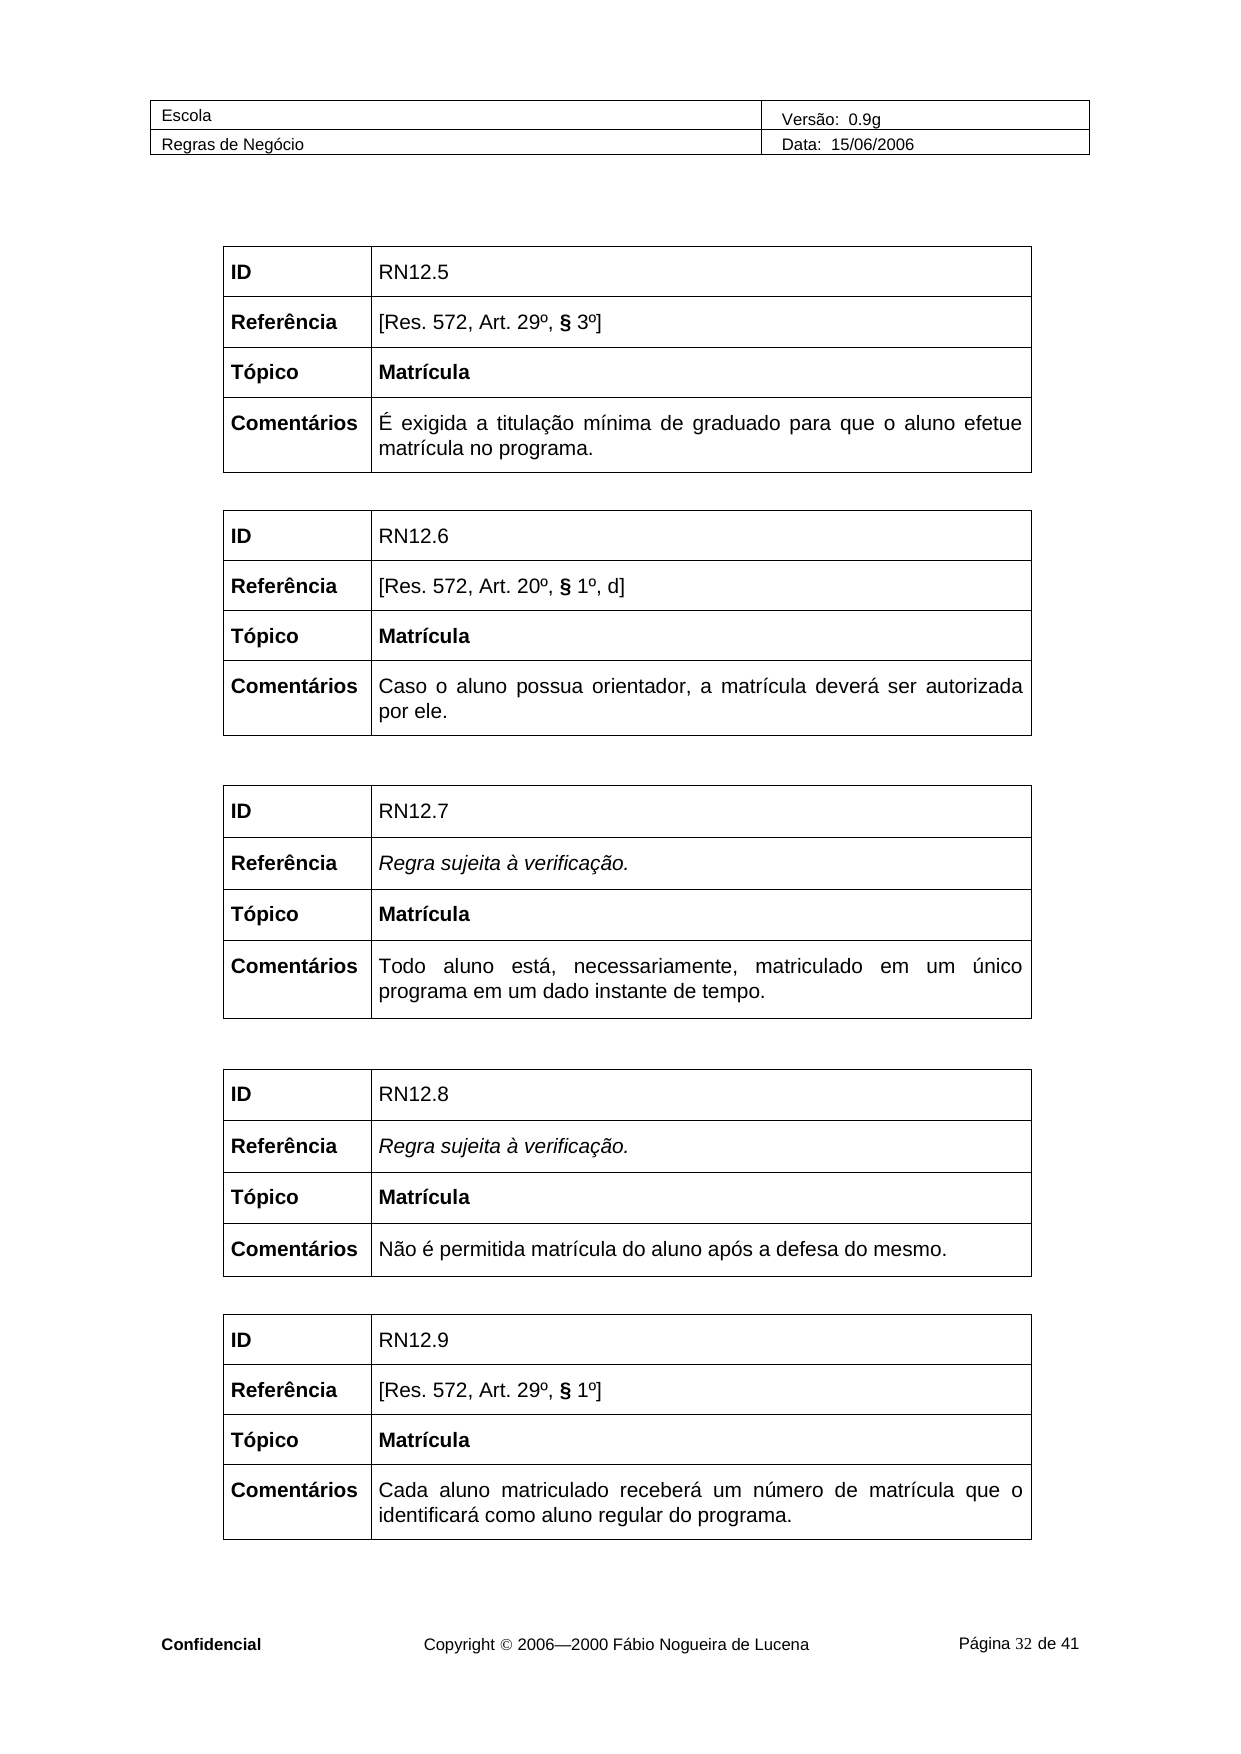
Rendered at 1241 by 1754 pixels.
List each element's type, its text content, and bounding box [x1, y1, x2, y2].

table_cell Comentários [224, 398, 371, 472]
table_cell Referência [224, 1365, 371, 1414]
table_header RN12.6 [372, 511, 1031, 560]
table_header ID [224, 247, 371, 296]
table_cell Referência [224, 297, 371, 347]
table_cell Matrícula [372, 890, 1031, 940]
table_header RN12.9 [372, 1315, 1031, 1364]
table_cell Cada aluno matriculado receberá um número de matrícula que o identificará como aluno regular do programa. [372, 1465, 1031, 1539]
table_cell Tópico [224, 1415, 371, 1464]
table_cell É exigida a titulação mínima de graduado para que o aluno efetue matrícula no programa. [372, 398, 1031, 472]
table_cell Comentários [224, 1465, 371, 1539]
table_header ID [224, 1315, 371, 1364]
table_header RN12.8 [372, 1070, 1031, 1120]
table_cell Tópico [224, 890, 371, 940]
table_cell Regra sujeita à verificação. [372, 1121, 1031, 1172]
table_cell Comentários [224, 661, 371, 735]
table_cell Referência [224, 561, 371, 610]
table_cell Tópico [224, 1173, 371, 1223]
table_header RN12.7 [372, 786, 1031, 837]
table_cell Referência [224, 1121, 371, 1172]
table_cell [Res. 572, Art. 20º, § 1º, d] [372, 561, 1031, 610]
table_cell Matrícula [372, 611, 1031, 660]
table_cell Não é permitida matrícula do aluno após a defesa do mesmo. [372, 1224, 1031, 1276]
table_header ID [224, 511, 371, 560]
table_cell Tópico [224, 611, 371, 660]
table_header ID [224, 1070, 371, 1120]
table_cell Comentários [224, 941, 371, 1018]
table_cell Tópico [224, 348, 371, 397]
table_cell Matrícula [372, 1415, 1031, 1464]
table_cell Referência [224, 838, 371, 888]
table_cell Todo aluno está, necessariamente, matriculado em um único programa em um dado instante de tempo. [372, 941, 1031, 1018]
table_header RN12.5 [372, 247, 1031, 296]
table_cell Matrícula [372, 1173, 1031, 1223]
table_cell Regra sujeita à verificação. [372, 838, 1031, 888]
table_cell [Res. 572, Art. 29º, § 3º] [372, 297, 1031, 347]
table_cell [Res. 572, Art. 29º, § 1º] [372, 1365, 1031, 1414]
table_cell Comentários [224, 1224, 371, 1276]
table_cell Matrícula [372, 348, 1031, 397]
table_header ID [224, 786, 371, 837]
table_cell Caso o aluno possua orientador, a matrícula deverá ser autorizada por ele. [372, 661, 1031, 735]
